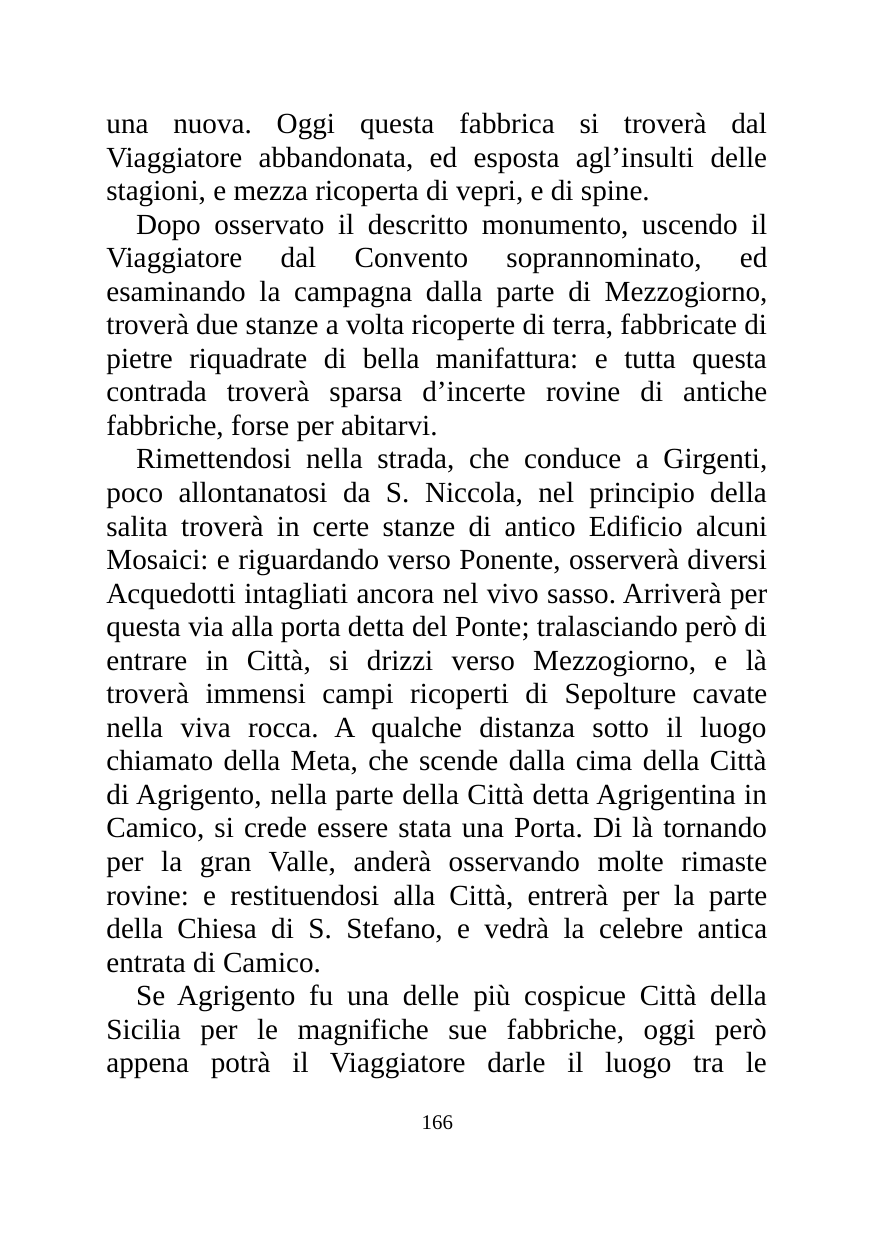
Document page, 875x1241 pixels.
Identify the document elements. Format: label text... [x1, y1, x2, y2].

text Rimettendosi nella strada, che conduce a Girgenti, poco allontanatosi da S. Niccola, nel principio della salita troverà in certe stanze di antico Edificio alcuni Mosaici: e riguardando verso Ponente, osserverà diversi Acquedotti intagliati ancora nel vivo sasso. Arriverà per questa via alla porta detta del Ponte; tralasciando però di entrare in Città, si drizzi verso Mezzogiorno, e là troverà immensi campi ricoperti di Sepolture cavate nella viva rocca. A qualche distanza sotto il luogo chiamato della Meta, che scende dalla cima della Città di Agrigento, nella parte della Città detta Agrigentina in Camico, si crede essere stata una Porta. Di là tornando per la gran Valle, anderà osservando molte rimaste rovine: e restituendosi alla Città, entrerà per la parte della Chiesa di S. Stefano, e vedrà la celebre antica entrata di Camico. [106, 442, 768, 978]
text Se Agrigento fu una delle più cospicue Città della Sicilia per le magnifiche sue fabbriche, oggi però appena potrà il Viaggiatore darle il luogo tra le [106, 978, 768, 1079]
text una nuova. Oggi questa fabbrica si troverà dal Viaggiatore abbandonata, ed esposta agl’insulti delle stagioni, e mezza ricoperta di vepri, e di spine. [106, 106, 768, 207]
text Dopo osservato il descritto monumento, uscendo il Viaggiatore dal Convento soprannominato, ed esaminando la campagna dalla parte di Mezzogiorno, troverà due stanze a volta ricoperte di terra, fabbricate di pietre riquadrate di bella manifattura: e tutta questa contrada troverà sparsa d’incerte rovine di antiche fabbriche, forse per abitarvi. [106, 207, 768, 442]
